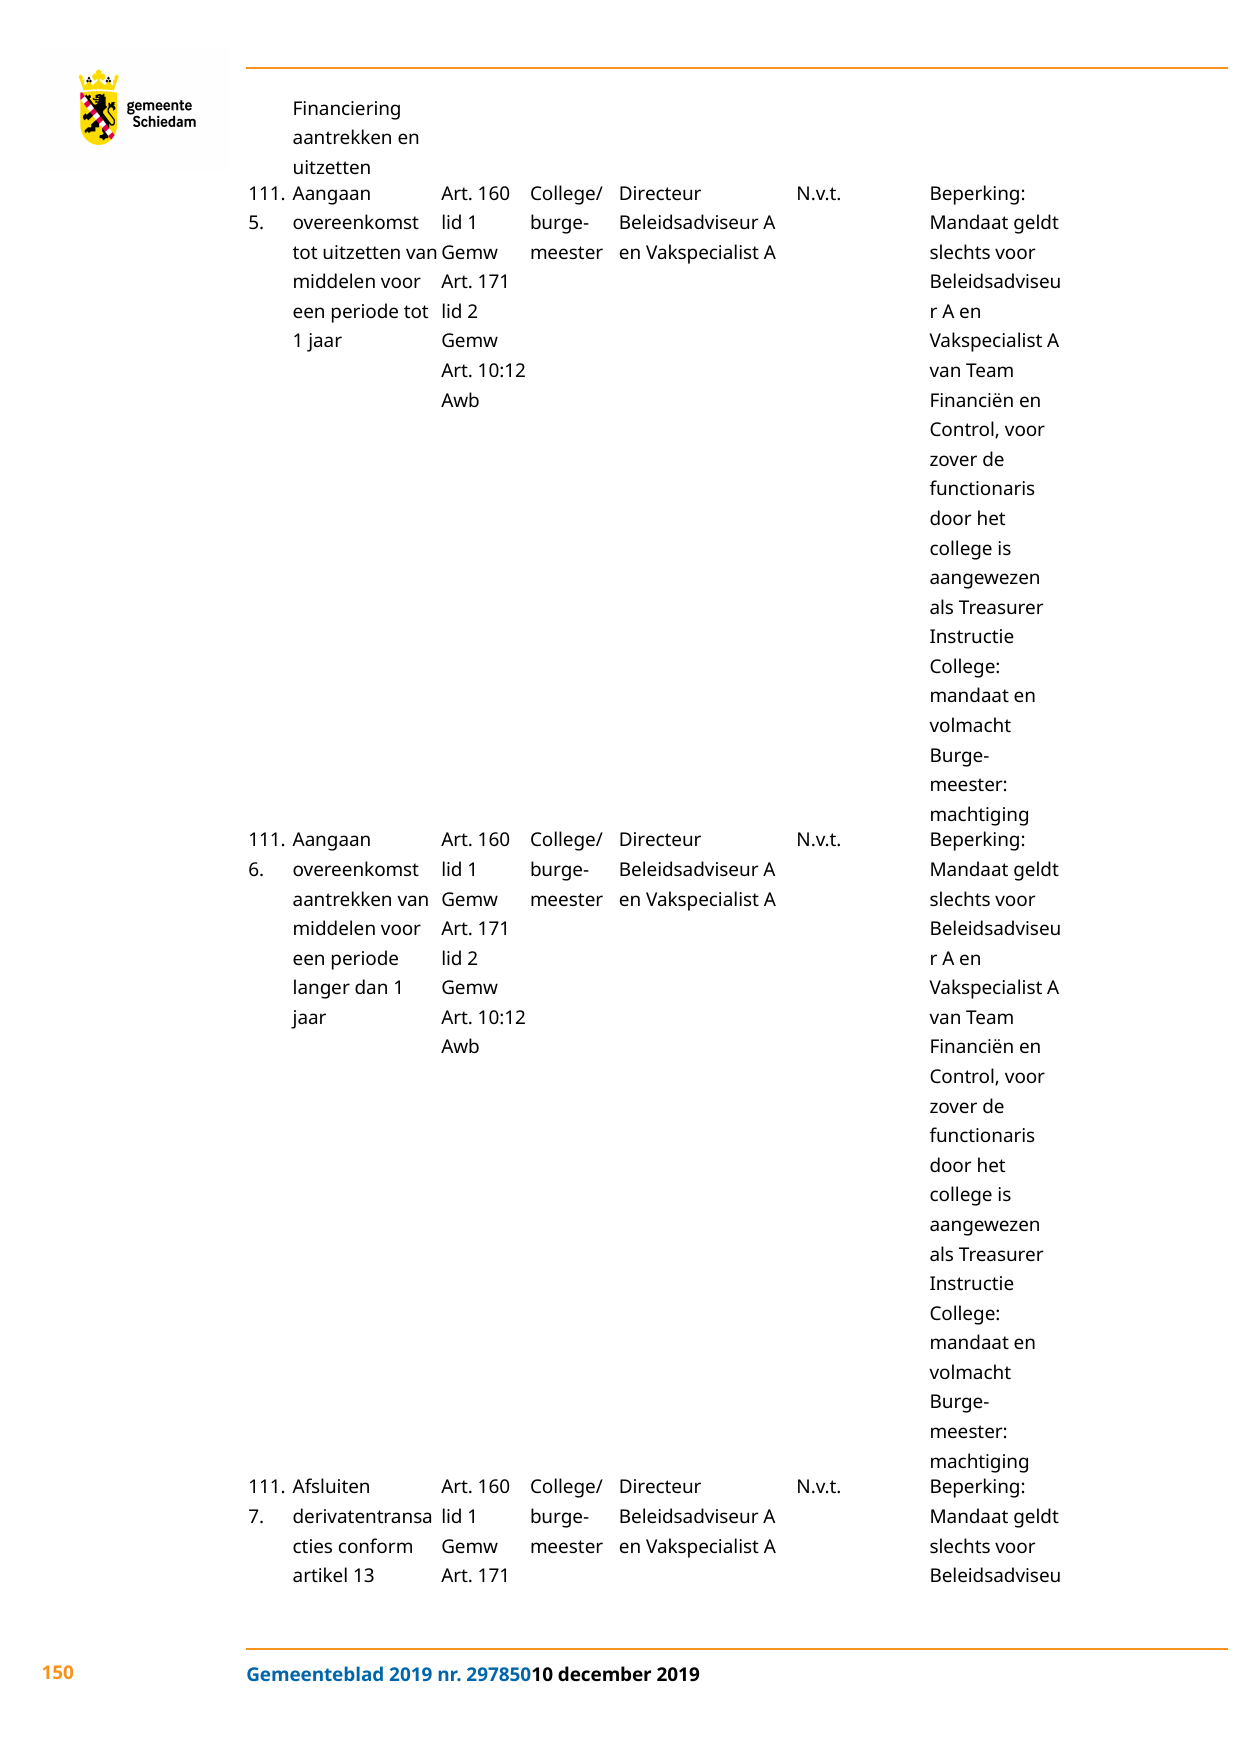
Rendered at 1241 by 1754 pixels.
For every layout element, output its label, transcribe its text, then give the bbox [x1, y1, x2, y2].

table_cell N.v.t. [796, 827, 929, 1474]
table_cell College/ burge-meester [530, 827, 619, 1474]
table_cell Directeur Beleidsadviseur A en Vakspecialist A [619, 827, 796, 1474]
table_cell [441, 95, 530, 180]
table_cell Directeur Beleidsadviseur A en Vakspecialist A [619, 1474, 796, 1588]
picture [41, 47, 231, 172]
table_cell [619, 95, 796, 180]
table_cell [248, 95, 292, 180]
table_cell Art. 160 lid 1 Gemw Art. 171 [441, 1474, 530, 1588]
table_cell Aangaan overeenkomst tot uitzetten van middelen voor een periode tot 1 jaar [293, 180, 441, 827]
table_cell Financiering aantrekken en uitzetten [293, 95, 441, 180]
table_cell College/ burge-meester [530, 180, 619, 827]
table_cell [929, 95, 1063, 180]
table_cell Art. 160 lid 1 Gemw Art. 171 lid 2 Gemw Art. 10:12 Awb [441, 180, 530, 827]
table_cell [530, 95, 619, 180]
table_cell 111.5. [248, 180, 292, 827]
table_cell 111.7. [248, 1474, 292, 1588]
table_cell Beperking: Mandaat geldt slechts voor Beleidsadviseu [929, 1474, 1063, 1588]
table_cell Directeur Beleidsadviseur A en Vakspecialist A [619, 180, 796, 827]
table_cell Art. 160 lid 1 Gemw Art. 171 lid 2 Gemw Art. 10:12 Awb [441, 827, 530, 1474]
table_cell College/ burge-meester [530, 1474, 619, 1588]
table_cell Beperking: Mandaat geldt slechts voor Beleidsadviseur A en Vakspecialist A van Team Financiën en Control, voor zover de functionaris door het college is aangewezen als Treasurer Instructie College: mandaat en volmacht Burge-meester: machtiging [929, 827, 1063, 1474]
table_cell [796, 95, 929, 180]
table_cell 111.6. [248, 827, 292, 1474]
table_cell Beperking: Mandaat geldt slechts voor Beleidsadviseur A en Vakspecialist A van Team Financiën en Control, voor zover de functionaris door het college is aangewezen als Treasurer Instructie College: mandaat en volmacht Burge-meester: machtiging [929, 180, 1063, 827]
table_cell N.v.t. [796, 1474, 929, 1588]
table_cell Aangaan overeenkomst aantrekken van middelen voor een periode langer dan 1 jaar [293, 827, 441, 1474]
table_cell Afsluiten derivatentransacties conform artikel 13 [293, 1474, 441, 1588]
table_cell N.v.t. [796, 180, 929, 827]
